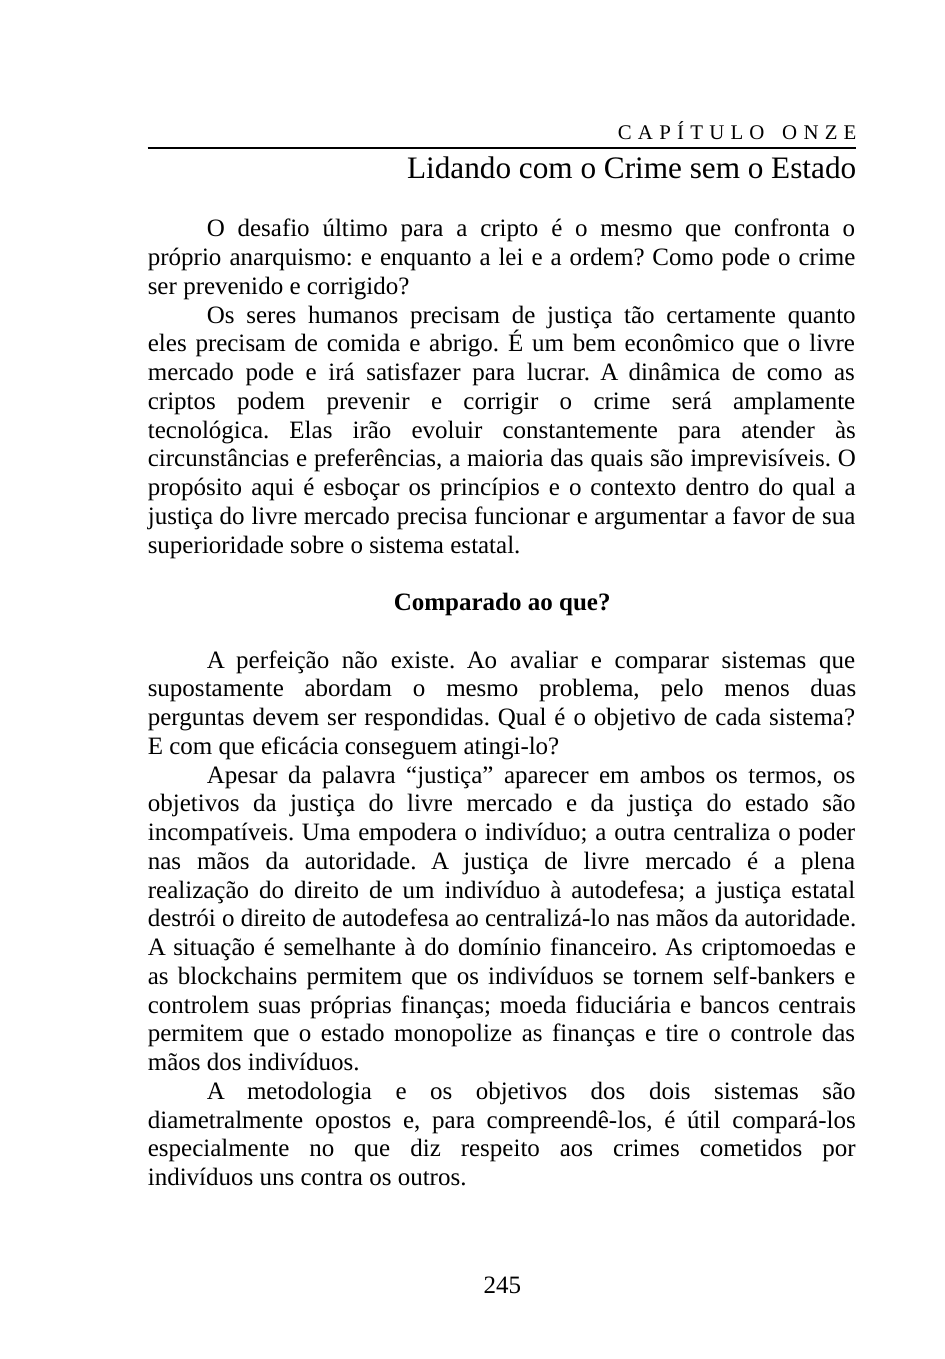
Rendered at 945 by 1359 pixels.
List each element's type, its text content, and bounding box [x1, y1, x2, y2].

text O desafio último para a cripto é o mesmo que confronta o próprio anarquismo: e enquanto a lei e a ordem? Como pode o crime ser prevenido e corrigido? [148, 213, 856, 300]
subtitle Comparado ao que? [148, 587, 856, 616]
table_header [148, 118, 502, 147]
table_header Capítulo Onze [502, 118, 856, 147]
text A metodologia e os objetivos dos dois sistemas são diametralmente opostos e, para compreendê-los, é útil compará-los especialmente no que diz respeito aos crimes cometidos por indivíduos uns contra os outros. [148, 1076, 856, 1191]
text A perfeição não existe. Ao avaliar e comparar sistemas que supostamente abordam o mesmo problema, pelo menos duas perguntas devem ser respondidas. Qual é o objetivo de cada sistema? E com que eficácia conseguem atingi-lo? [148, 645, 856, 760]
text Os seres humanos precisam de justiça tão certamente quanto eles precisam de comida e abrigo. É um bem econômico que o livre mercado pode e irá satisfazer para lucrar. A dinâmica de como as criptos podem prevenir e corrigir o crime será amplamente tecnológica. Elas irão evoluir constantemente para atender às circunstâncias e preferências, a maioria das quais são imprevisíveis. O propósito aqui é esboçar os princípios e o contexto dentro do qual a justiça do livre mercado precisa funcionar e argumentar a favor de sua superioridade sobre o sistema estatal. [148, 300, 856, 558]
text Apesar da palavra “justiça” aparecer em ambos os termos, os objetivos da justiça do livre mercado e da justiça do estado são incompatíveis. Uma empodera o indivíduo; a outra centraliza o poder nas mãos da autoridade. A justiça de livre mercado é a plena realização do direito de um indivíduo à autodefesa; a justiça estatal destrói o direito de autodefesa ao centralizá-lo nas mãos da autoridade. A situação é semelhante à do domínio financeiro. As criptomoedas e as blockchains permitem que os indivíduos se tornem self-bankers e controlem suas próprias finanças; moeda fiduciária e bancos centrais permitem que o estado monopolize as finanças e tire o controle das mãos dos indivíduos. [148, 760, 856, 1076]
table_cell Lidando com o Crime sem o Estado [148, 149, 856, 185]
